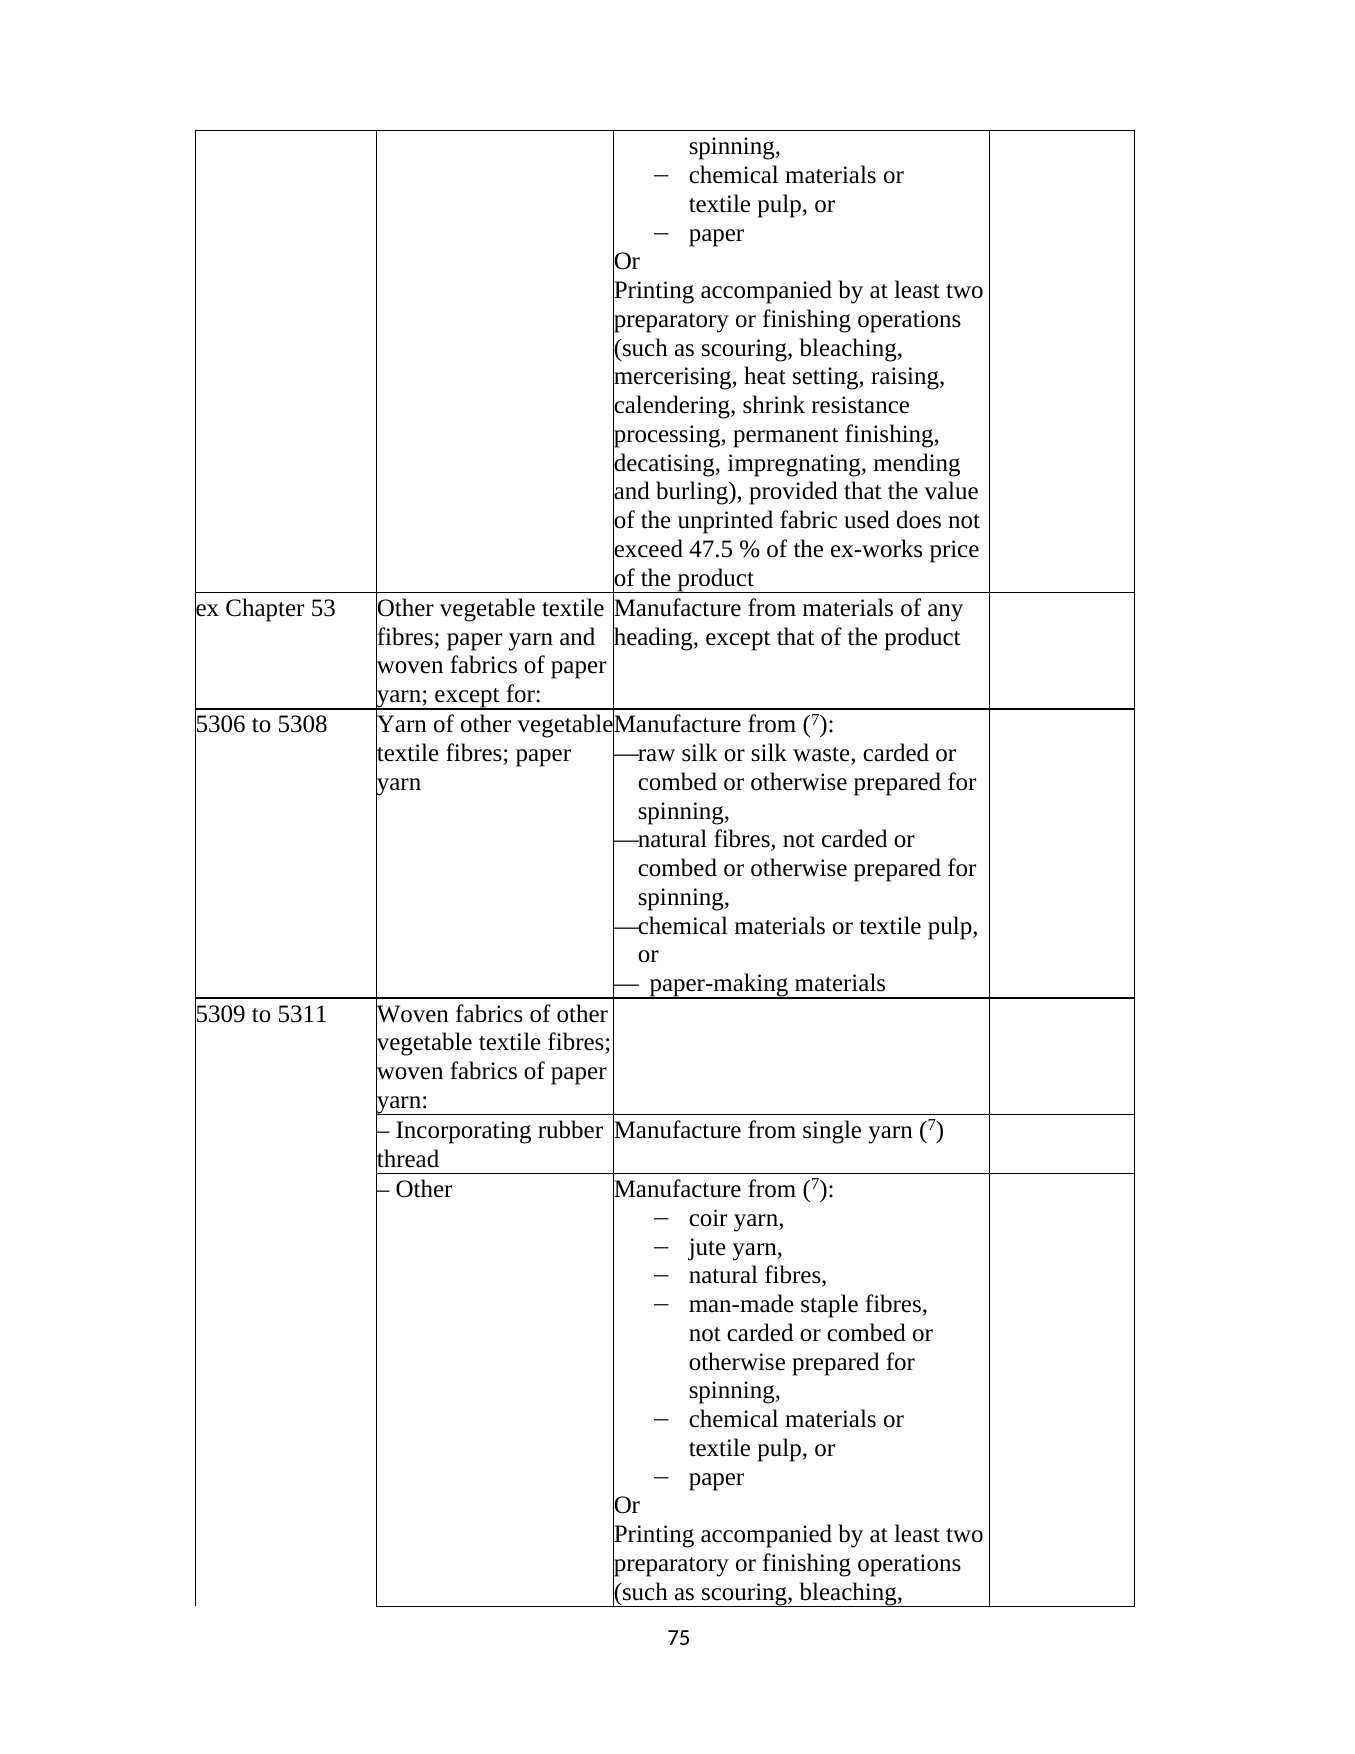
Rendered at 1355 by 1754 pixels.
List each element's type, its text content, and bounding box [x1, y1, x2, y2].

table_header — [614, 738, 638, 755]
table_header — [614, 842, 638, 911]
table_cell Manufacture from materials of any heading, except that of the product [614, 593, 989, 708]
table_header — [614, 756, 638, 824]
table_header natural fibres, [614, 1261, 929, 1289]
table_header man-made staple fibres, not carded or combed or otherwise prepared for spinning, [614, 1289, 963, 1404]
table_cell [990, 1115, 1134, 1173]
table_header — [614, 825, 638, 841]
table_cell Yarn of other vegetable textile fibres; paper yarn [377, 710, 613, 997]
table_cell [614, 999, 989, 1114]
table_cell Manufacture from (7): [614, 710, 989, 997]
table_header raw silk or silk waste, carded or combed or otherwise prepared for spinning, [638, 738, 989, 824]
table_cell ex Chapter 53 [196, 593, 376, 708]
table_cell [990, 131, 1134, 591]
table_header paper [614, 218, 869, 246]
table_header — [614, 968, 649, 997]
table_header paper-making materials [649, 968, 989, 997]
table_cell 5309 to 5311 [196, 999, 376, 1606]
table_cell [990, 710, 1134, 997]
table_cell 5306 to 5308 [196, 710, 376, 997]
table_cell – Incorporating rubber thread [377, 1115, 613, 1173]
table_cell Other vegetable textile fibres; paper yarn and woven fabrics of paper yarn; except for: [377, 593, 613, 708]
table_header chemical materials or textile pulp, or [614, 1404, 963, 1462]
table_cell [196, 131, 376, 591]
table_header — [614, 911, 638, 928]
table_cell – Other [377, 1174, 613, 1606]
table_header coir yarn, [614, 1203, 911, 1232]
table_header chemical materials or textile pulp, or [638, 911, 989, 968]
table_cell Manufacture from single yarn (7) [614, 1115, 989, 1173]
table_header — [614, 929, 638, 968]
table_cell Woven fabrics of other vegetable textile fibres; woven fabrics of paper yarn: [377, 999, 613, 1114]
table_header jute yarn, [614, 1232, 911, 1261]
table_header paper [614, 1462, 869, 1491]
table_header natural fibres, not carded or combed or otherwise prepared for spinning, [638, 825, 989, 911]
table_cell [990, 593, 1134, 708]
table_cell Or Printing accompanied by at least two preparatory or finishing operations (such as scouring, bleaching, mercerising, heat setting, raising, calendering, shrink resistance processing, permanent finishing, decatising, impregnating, mending and burling), provided that the value of the unprinted fabric used does not exceed 47.5 % of the ex-works price of the product [614, 131, 989, 591]
table_cell [990, 1174, 1134, 1606]
table_header chemical materials or textile pulp, or [614, 160, 963, 218]
table_cell [990, 999, 1134, 1114]
table_cell [377, 131, 613, 591]
table_cell Manufacture from (7): Or Printing accompanied by at least two preparatory or finishing operations (such as scouring, bleaching, [614, 1174, 989, 1606]
table_header spinning, [614, 131, 963, 160]
